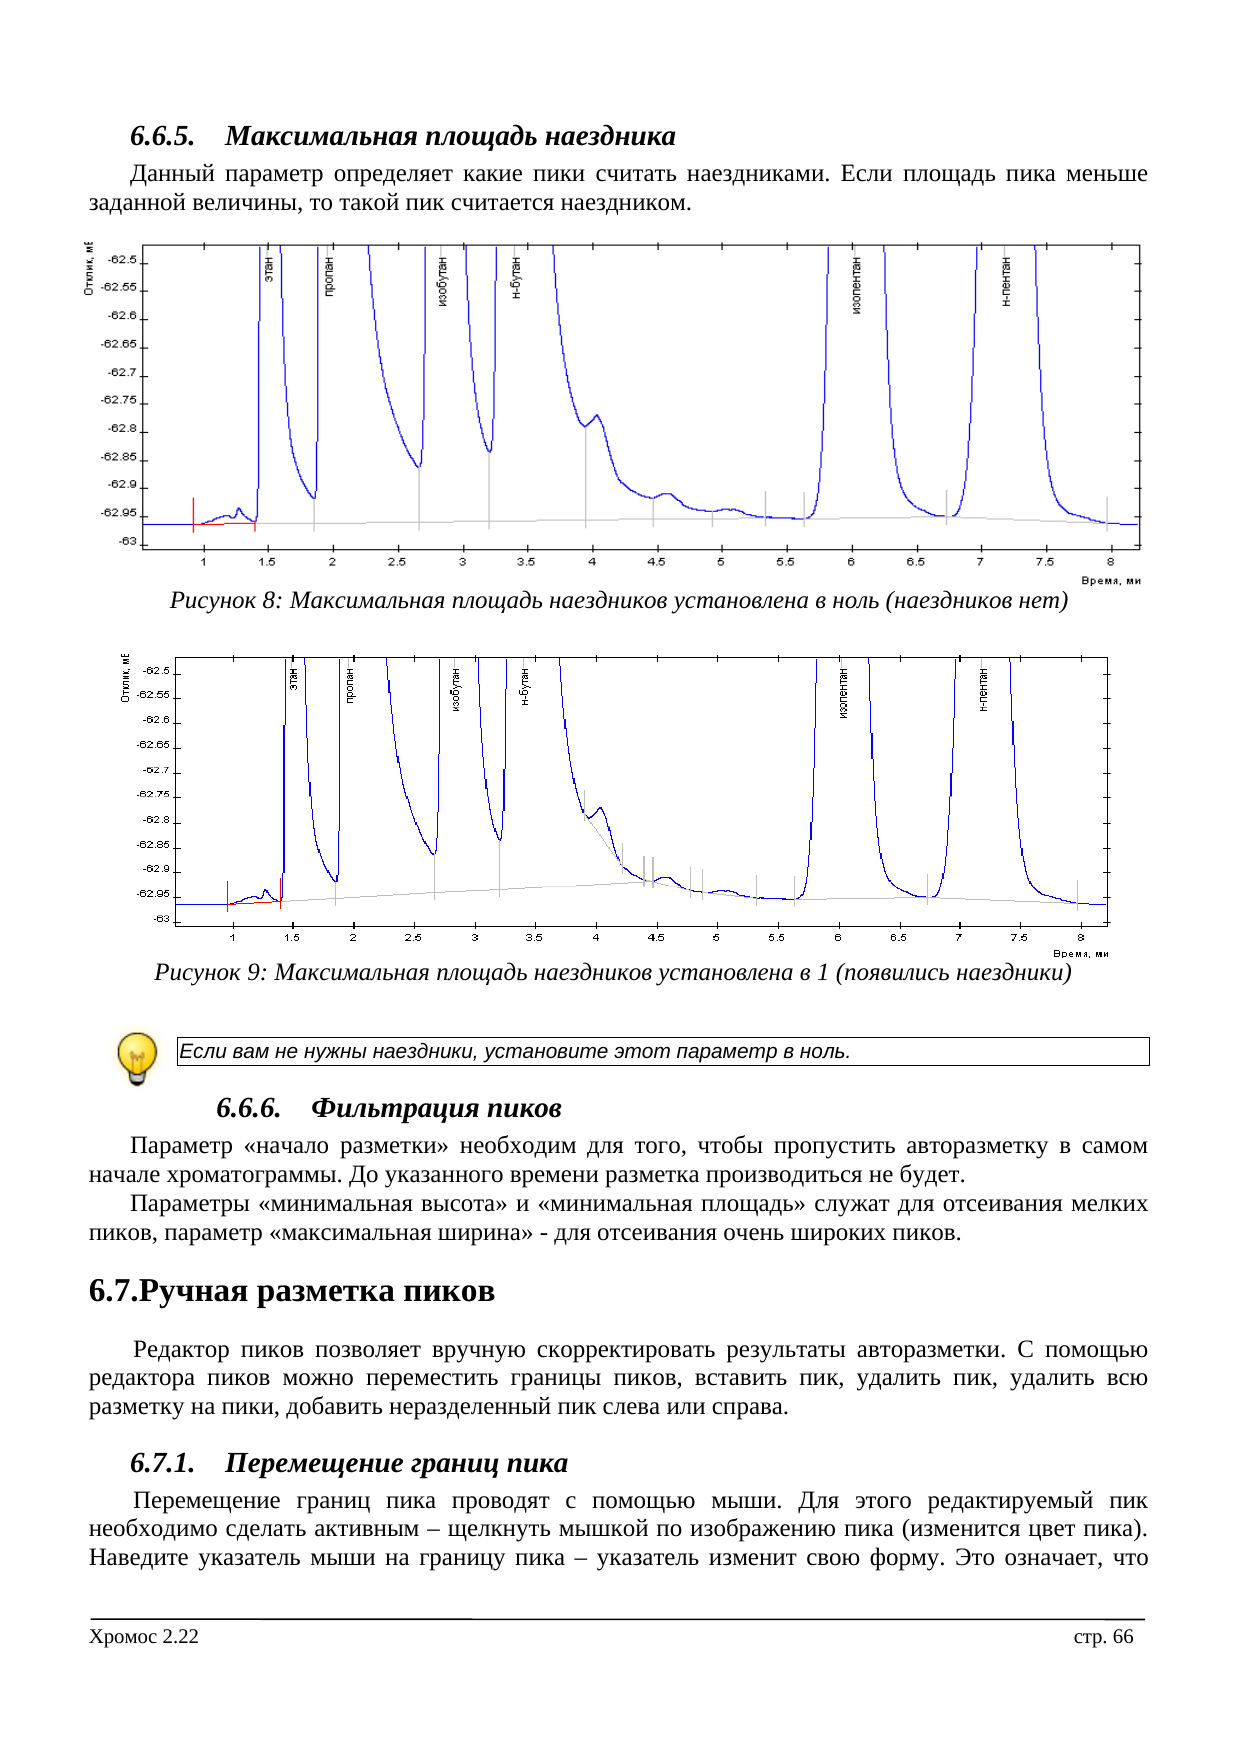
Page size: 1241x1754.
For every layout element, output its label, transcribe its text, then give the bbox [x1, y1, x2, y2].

text Перемещение границ пика проводят с помощью мыши. Для этого редактируемый пик необходимо сделать активным – щелкнуть мышкой по изображению пика (изменится цвет пика). Наведите указатель мыши на границу пика – указатель изменит свою форму. Это означает, что [88, 1485, 1149, 1571]
picture [118, 654, 1111, 958]
subtitle Перемещение границ пика [130, 1445, 1149, 1478]
text Рисунок 9: Максимальная площадь наездников установлена в 1 (появились наездники) [118, 958, 1110, 986]
text Параметр «начало разметки» необходим для того, чтобы пропустить авторазметку в самом начале хроматограммы. До указанного времени разметка производиться не будет. [88, 1130, 1149, 1188]
text Данный параметр определяет какие пики считать наездниками. Если площадь пика меньше заданной величины, то такой пик считается наездником. [88, 158, 1149, 215]
subtitle Ручная разметка пиков [88, 1270, 1149, 1309]
text Если вам не нужны наездники, установите этот параметр в ноль. [178, 1038, 1149, 1065]
text Редактор пиков позволяет вручную скорректировать результаты авторазметки. С помощью редактора пиков можно переместить границы пиков, вставить пик, удалить пик, удалить всю разметку на пики, добавить неразделенный пик слева или справа. [88, 1334, 1149, 1420]
subtitle Максимальная площадь наездника [130, 118, 1149, 152]
picture [99, 1017, 175, 1093]
picture [80, 242, 1142, 586]
subtitle Фильтрация пиков [130, 1091, 1149, 1124]
text Параметры «минимальная высота» и «минимальная площадь» служат для отсеивания мелких пиков, параметр «максимальная ширина» - для отсеивания очень широких пиков. [88, 1188, 1149, 1245]
text Рисунок 8: Максимальная площадь наездников установлена в ноль (наездников нет) [90, 229, 1151, 614]
